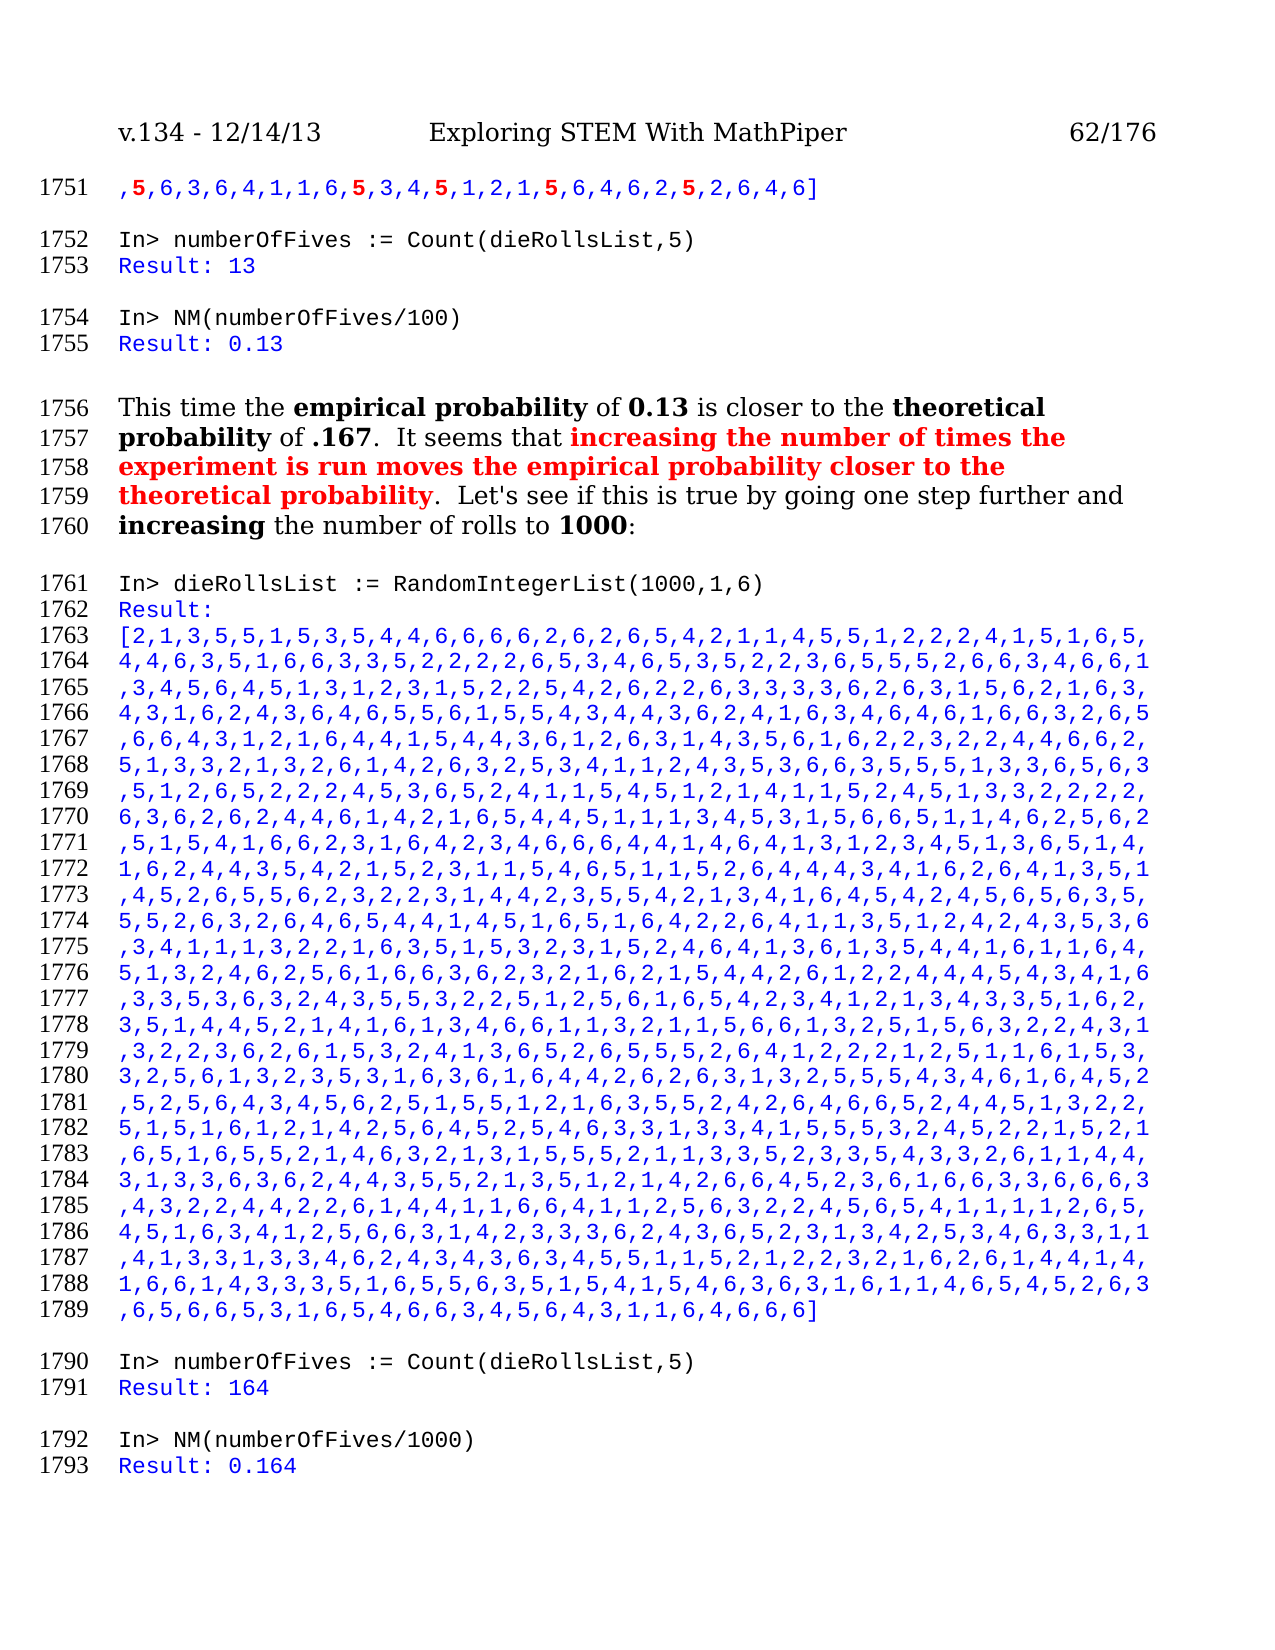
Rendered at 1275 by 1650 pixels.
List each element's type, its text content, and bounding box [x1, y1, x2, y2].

text In> NM(numberOfFives/100) [118, 306, 1157, 332]
text In> NM(numberOfFives/1000) [118, 1428, 1157, 1454]
text Result: 164 [118, 1376, 1157, 1402]
text This time the empirical probability of 0.13 is closer to the theoretical probability of .167. It seems that increasing the number of times the experiment is run moves the empirical probability closer to the theoretical probability. Let's see if this is true by going one step further and increasing the number of rolls to 1000: [118, 393, 1157, 540]
text Result: [2,1,3,5,5,1,5,3,5,4,4,6,6,6,6,2,6,2,6,5,4,2,1,1,4,5,5,1,2,2,2,4,1,5,1,6,5,4,4,6,3,5,1,6,6,3,3,5,2,2,2,2,6,5,3,4,6,5,3,5,2,2,3,6,5,5,5,2,6,6,3,4,6,6,1,3,4,5,6,4,5,1,3,1,2,3,1,5,2,2,5,4,2,6,2,2,6,3,3,3,3,6,2,6,3,1,5,6,2,1,6,3,4,3,1,6,2,4,3,6,4,6,5,5,6,1,5,5,4,3,4,4,3,6,2,4,1,6,3,4,6,4,6,1,6,6,3,2,6,5,6,6,4,3,1,2,1,6,4,4,1,5,4,4,3,6,1,2,6,3,1,4,3,5,6,1,6,2,2,3,2,2,4,4,6,6,2,5,1,3,3,2,1,3,2,6,1,4,2,6,3,2,5,3,4,1,1,2,4,3,5,3,6,6,3,5,5,5,1,3,3,6,5,6,3,5,1,2,6,5,2,2,2,4,5,3,6,5,2,4,1,1,5,4,5,1,2,1,4,1,1,5,2,4,5,1,3,3,2,2,2,2,6,3,6,2,6,2,4,4,6,1,4,2,1,6,5,4,4,5,1,1,1,3,4,5,3,1,5,6,6,5,1,1,4,6,2,5,6,2,5,1,5,4,1,6,6,2,3,1,6,4,2,3,4,6,6,6,4,4,1,4,6,4,1,3,1,2,3,4,5,1,3,6,5,1,4,1,6,2,4,4,3,5,4,2,1,5,2,3,1,1,5,4,6,5,1,1,5,2,6,4,4,4,3,4,1,6,2,6,4,1,3,5,1,4,5,2,6,5,5,6,2,3,2,2,3,1,4,4,2,3,5,5,4,2,1,3,4,1,6,4,5,4,2,4,5,6,5,6,3,5,5,5,2,6,3,2,6,4,6,5,4,4,1,4,5,1,6,5,1,6,4,2,2,6,4,1,1,3,5,1,2,4,2,4,3,5,3,6,3,4,1,1,1,3,2,2,1,6,3,5,1,5,3,2,3,1,5,2,4,6,4,1,3,6,1,3,5,4,4,1,6,1,1,6,4,5,1,3,2,4,6,2,5,6,1,6,6,3,6,2,3,2,1,6,2,1,5,4,4,2,6,1,2,2,4,4,4,5,4,3,4,1,6,3,3,5,3,6,3,2,4,3,5,5,3,2,2,5,1,2,5,6,1,6,5,4,2,3,4,1,2,1,3,4,3,3,5,1,6,2,3,5,1,4,4,5,2,1,4,1,6,1,3,4,6,6,1,1,3,2,1,1,5,6,6,1,3,2,5,1,5,6,3,2,2,4,3,1,3,2,2,3,6,2,6,1,5,3,2,4,1,3,6,5,2,6,5,5,5,2,6,4,1,2,2,2,1,2,5,1,1,6,1,5,3,3,2,5,6,1,3,2,3,5,3,1,6,3,6,1,6,4,4,2,6,2,6,3,1,3,2,5,5,5,4,3,4,6,1,6,4,5,2,5,2,5,6,4,3,4,5,6,2,5,1,5,5,1,2,1,6,3,5,5,2,4,2,6,4,6,6,5,2,4,4,5,1,3,2,2,5,1,5,1,6,1,2,1,4,2,5,6,4,5,2,5,4,6,3,3,1,3,3,4,1,5,5,5,3,2,4,5,2,2,1,5,2,1,6,5,1,6,5,5,2,1,4,6,3,2,1,3,1,5,5,5,2,1,1,3,3,5,2,3,3,5,4,3,3,2,6,1,1,4,4,3,1,3,3,6,3,6,2,4,4,3,5,5,2,1,3,5,1,2,1,4,2,6,6,4,5,2,3,6,1,6,6,3,3,6,6,6,3,4,3,2,2,4,4,2,2,6,1,4,4,1,1,6,6,4,1,1,2,5,6,3,2,2,4,5,6,5,4,1,1,1,1,2,6,5,4,5,1,6,3,4,1,2,5,6,6,3,1,4,2,3,3,3,6,2,4,3,6,5,2,3,1,3,4,2,5,3,4,6,3,3,1,1,4,1,3,3,1,3,3,4,6,2,4,3,4,3,6,3,4,5,5,1,1,5,2,1,2,2,3,2,1,6,2,6,1,4,4,1,4,1,6,6,1,4,3,3,3,5,1,6,5,5,6,3,5,1,5,4,1,5,4,6,3,6,3,1,6,1,1,4,6,5,4,5,2,6,3,6,5,6,6,5,3,1,6,5,4,6,6,3,4,5,6,4,3,1,1,6,4,6,6,6] [118, 598, 1157, 1324]
text Result: 0.13 [118, 332, 1157, 358]
text ,5,6,3,6,4,1,1,6,5,3,4,5,1,2,1,5,6,4,6,2,5,2,6,4,6] [118, 177, 1157, 203]
text In> dieRollsList := RandomIntegerList(1000,1,6) [118, 572, 1157, 598]
text Result: 0.164 [118, 1454, 1157, 1480]
text In> numberOfFives := Count(dieRollsList,5) [118, 229, 1157, 254]
text Result: 13 [118, 254, 1157, 281]
text In> numberOfFives := Count(dieRollsList,5) [118, 1350, 1157, 1376]
